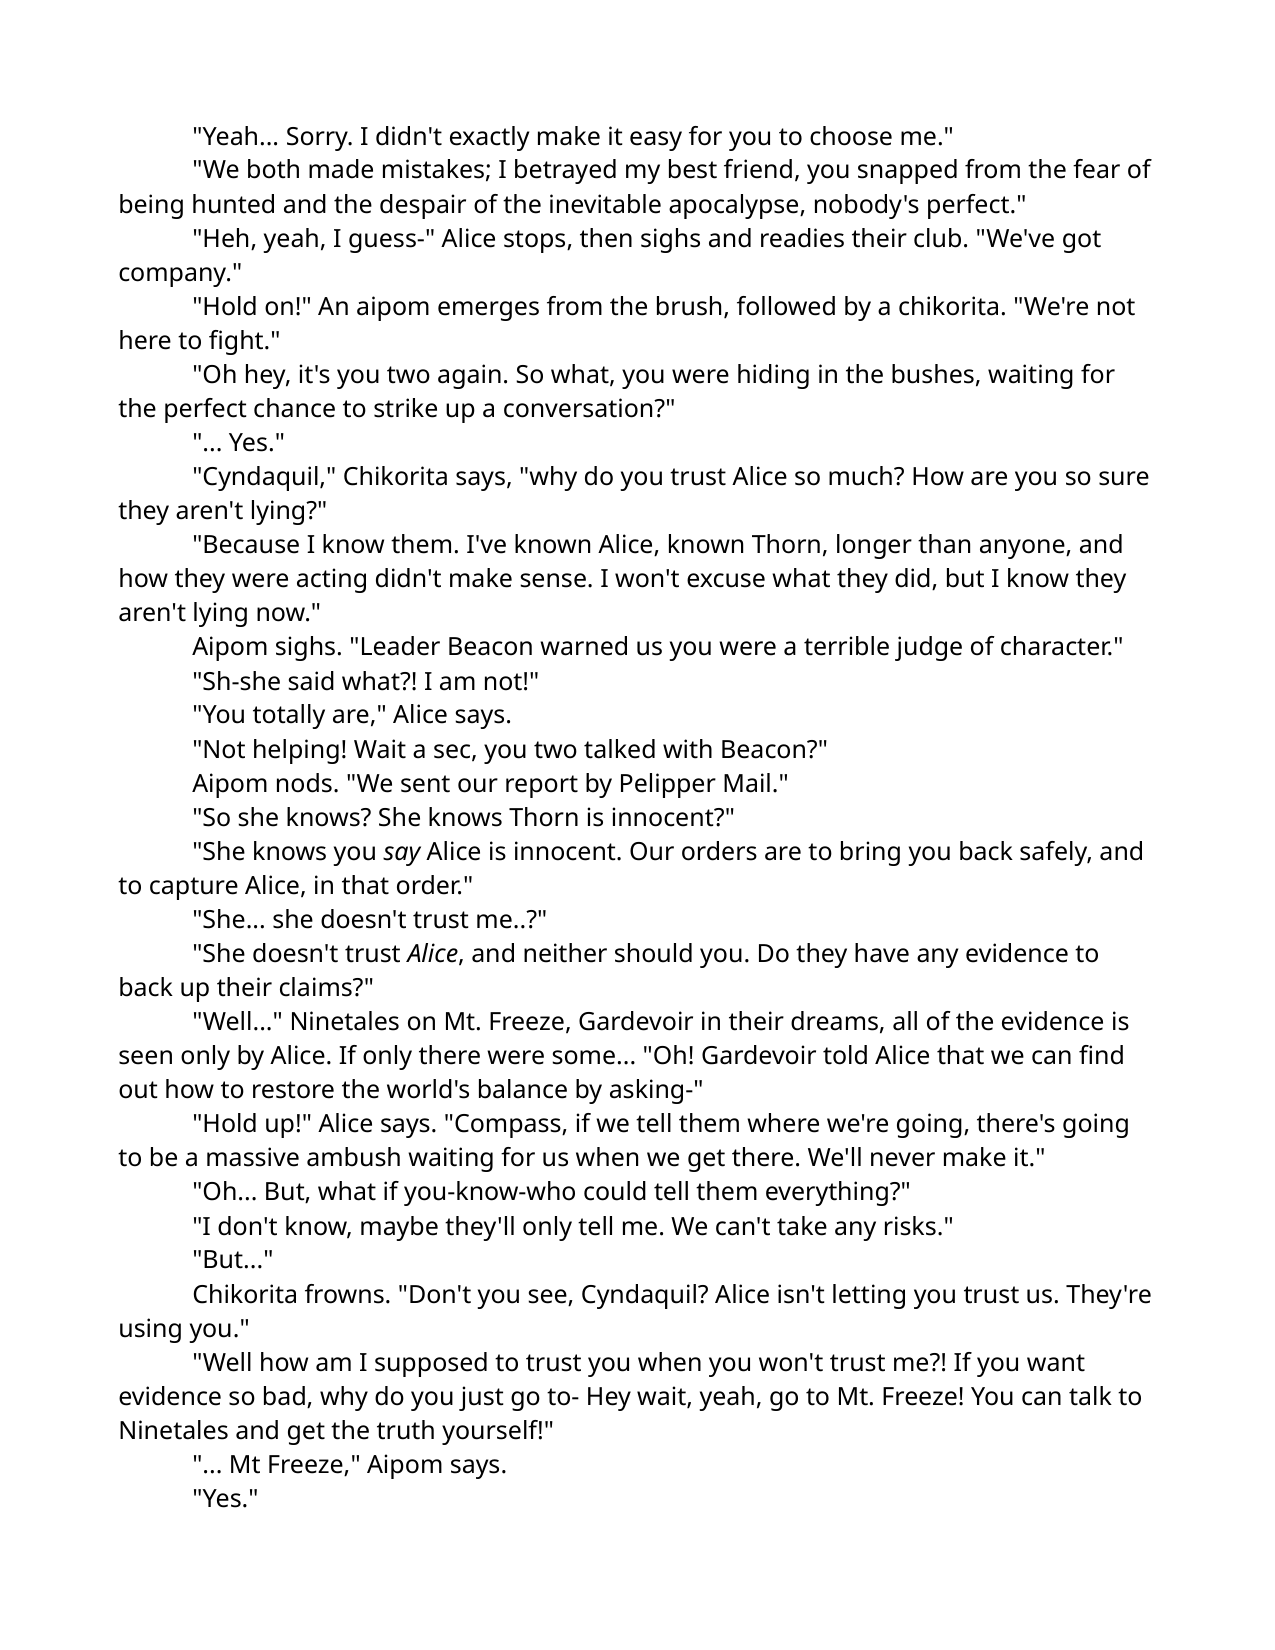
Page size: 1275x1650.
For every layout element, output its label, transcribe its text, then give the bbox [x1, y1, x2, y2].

text "We both made mistakes; I betrayed my best friend, you snapped from the fear of being hunted and the despair of the inevitable apocalypse, nobody's perfect." [118, 152, 1157, 220]
text Chikorita frowns. "Don't you see, Cyndaquil? Alice isn't letting you trust us. They're using you." [118, 1276, 1157, 1344]
text "Cyndaquil," Chikorita says, "why do you trust Alice so much? How are you so sure they aren't lying?" [118, 459, 1157, 527]
text "She knows you say Alice is innocent. Our orders are to bring you back safely, and to capture Alice, in that order." [118, 833, 1157, 902]
text Aipom nods. "We sent our report by Pelipper Mail." [118, 765, 1157, 799]
text "Heh, yeah, I guess-" Alice stops, then sighs and readies their club. "We've got company." [118, 220, 1157, 288]
text "So she knows? She knows Thorn is innocent?" [118, 799, 1157, 833]
text "Yes." [118, 1481, 1157, 1515]
text "Well..." Ninetales on Mt. Freeze, Gardevoir in their dreams, all of the evidence is seen only by Alice. If only there were some... "Oh! Gardevoir told Alice that we can find out how to restore the world's balance by asking-" [118, 1004, 1157, 1106]
text "I don't know, maybe they'll only tell me. We can't take any risks." [118, 1208, 1157, 1242]
text "You totally are," Alice says. [118, 697, 1157, 731]
text "Oh... But, what if you-know-who could tell them everything?" [118, 1174, 1157, 1208]
text "... Yes." [118, 425, 1157, 459]
text "Hold on!" An aipom emerges from the brush, followed by a chikorita. "We're not here to fight." [118, 288, 1157, 357]
text "Hold up!" Alice says. "Compass, if we tell them where we're going, there's going to be a massive ambush waiting for us when we get there. We'll never make it." [118, 1106, 1157, 1174]
text Aipom sighs. "Leader Beacon warned us you were a terrible judge of character." [118, 629, 1157, 663]
text "She... she doesn't trust me..?" [118, 902, 1157, 936]
text "But..." [118, 1242, 1157, 1276]
text "Not helping! Wait a sec, you two talked with Beacon?" [118, 731, 1157, 765]
text "Sh-she said what?! I am not!" [118, 663, 1157, 697]
text "Yeah... Sorry. I didn't exactly make it easy for you to choose me." [118, 118, 1157, 152]
text "Well how am I supposed to trust you when you won't trust me?! If you want evidence so bad, why do you just go to- Hey wait, yeah, go to Mt. Freeze! You can talk to Ninetales and get the truth yourself!" [118, 1344, 1157, 1447]
text "She doesn't trust Alice, and neither should you. Do they have any evidence to back up their claims?" [118, 936, 1157, 1004]
text "Because I know them. I've known Alice, known Thorn, longer than anyone, and how they were acting didn't make sense. I won't excuse what they did, but I know they aren't lying now." [118, 527, 1157, 629]
text "... Mt Freeze," Aipom says. [118, 1447, 1157, 1481]
text "Oh hey, it's you two again. So what, you were hiding in the bushes, waiting for the perfect chance to strike up a conversation?" [118, 357, 1157, 425]
